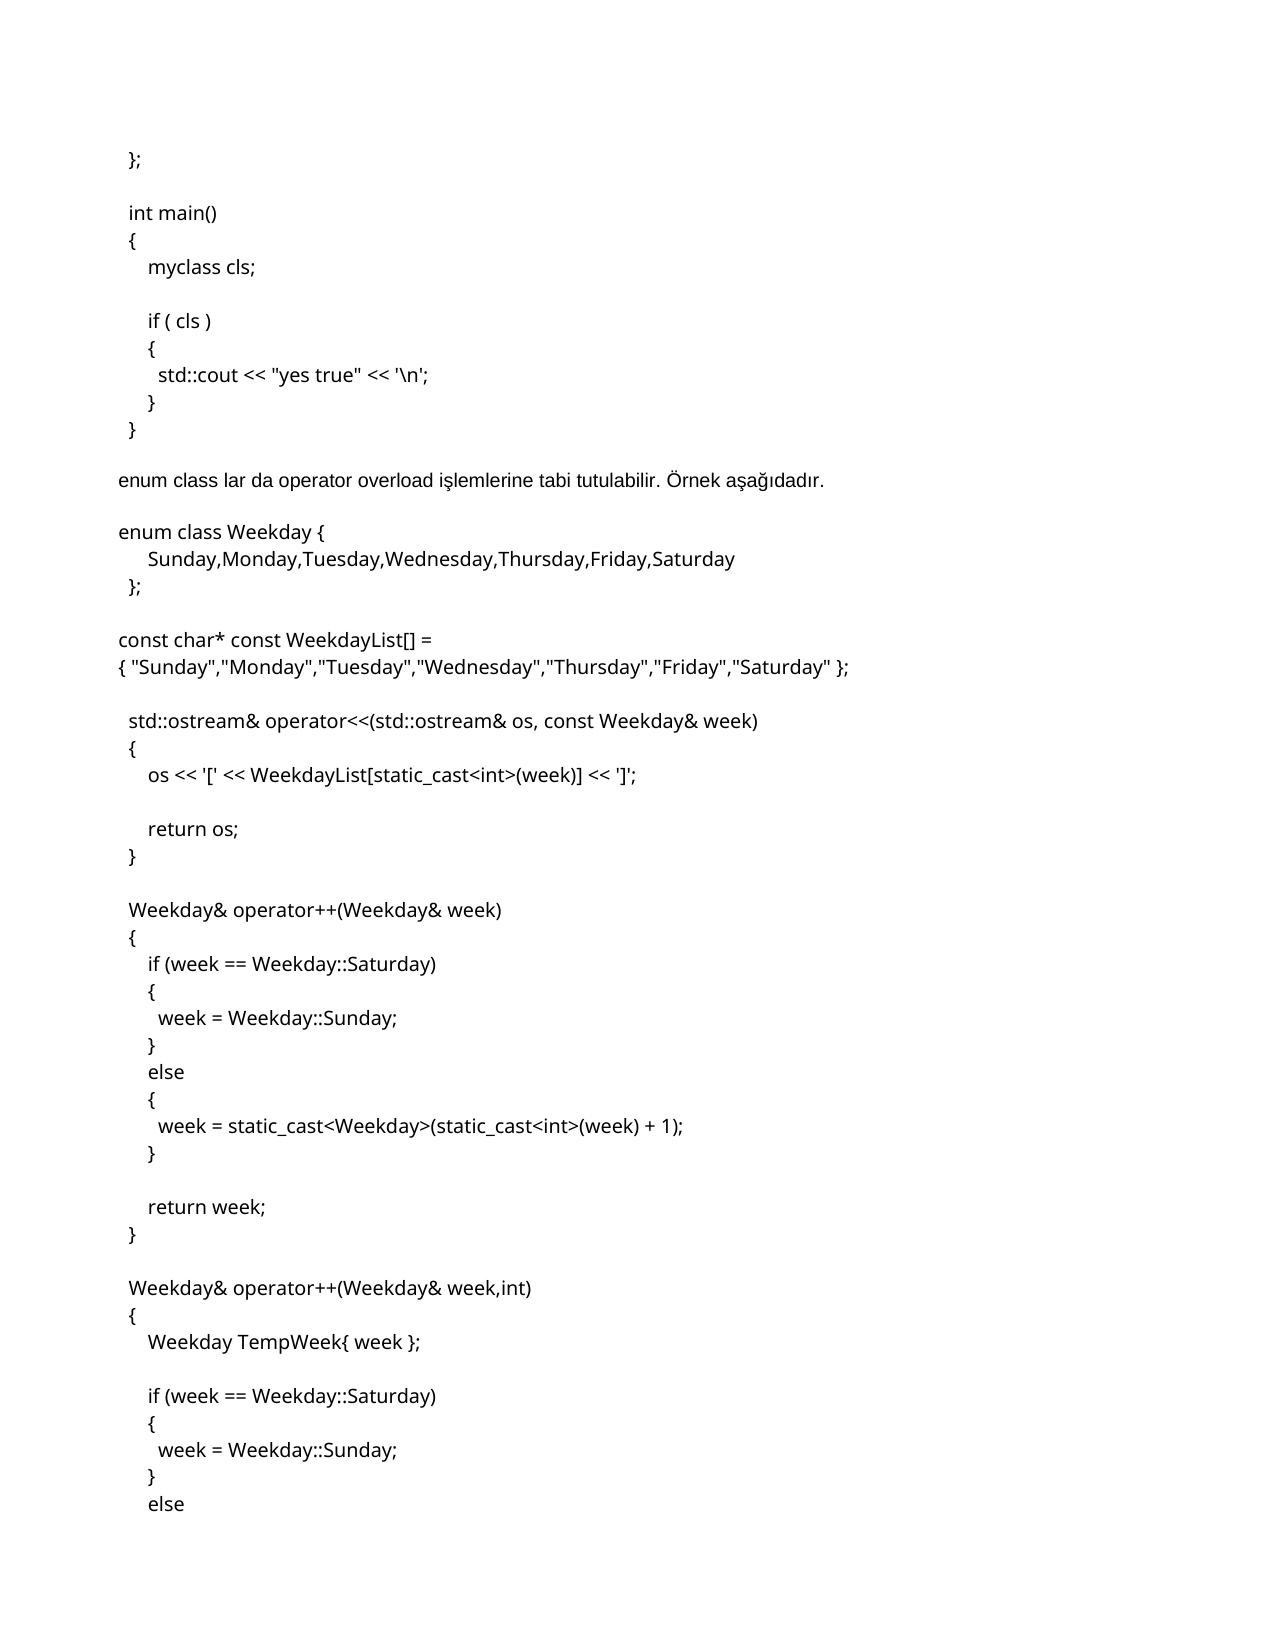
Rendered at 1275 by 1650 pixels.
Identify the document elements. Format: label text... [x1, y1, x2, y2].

text enum class lar da operator overload işlemlerine tabi tutulabilir. Örnek aşağıdadır. [118, 469, 1157, 492]
text }; [118, 572, 1157, 599]
text int main() [118, 199, 1157, 226]
text if (week == Weekday::Saturday) [118, 950, 1157, 977]
text myclass cls; [118, 253, 1157, 280]
text } [118, 1139, 1157, 1166]
text Weekday& operator++(Weekday& week) [118, 896, 1157, 923]
text } [118, 388, 1157, 415]
text { [118, 1085, 1157, 1112]
text { [118, 1409, 1157, 1436]
text std::ostream& operator<<(std::ostream& os, const Weekday& week) [118, 707, 1157, 734]
text return os; [118, 815, 1157, 842]
text } [118, 842, 1157, 869]
text { [118, 923, 1157, 950]
text } [118, 1220, 1157, 1247]
text Sunday,Monday,Tuesday,Wednesday,Thursday,Friday,Saturday [118, 546, 1157, 572]
text week = Weekday::Sunday; [118, 1004, 1157, 1031]
text os << '[' << WeekdayList[static_cast<int>(week)] << ']'; [118, 761, 1157, 788]
text { [118, 734, 1157, 761]
text Weekday TempWeek{ week }; [118, 1328, 1157, 1355]
text }; [118, 145, 1157, 172]
text { [118, 977, 1157, 1004]
text { [118, 334, 1157, 361]
text if ( cls ) [118, 307, 1157, 334]
text if (week == Weekday::Saturday) [118, 1382, 1157, 1409]
text return week; [118, 1193, 1157, 1220]
text { [118, 226, 1157, 253]
text const char* const WeekdayList[] = { "Sunday","Monday","Tuesday","Wednesday","Thursday","Friday","Saturday" }; [118, 626, 1157, 680]
text std::cout << "yes true" << '\n'; [118, 361, 1157, 388]
text else [118, 1490, 1157, 1517]
text { [118, 1301, 1157, 1328]
text } [118, 415, 1157, 442]
text week = Weekday::Sunday; [118, 1436, 1157, 1463]
text else [118, 1058, 1157, 1085]
text enum class Weekday { [118, 518, 1157, 546]
text Weekday& operator++(Weekday& week,int) [118, 1274, 1157, 1301]
text } [118, 1031, 1157, 1058]
text week = static_cast<Weekday>(static_cast<int>(week) + 1); [118, 1112, 1157, 1139]
text } [118, 1463, 1157, 1490]
